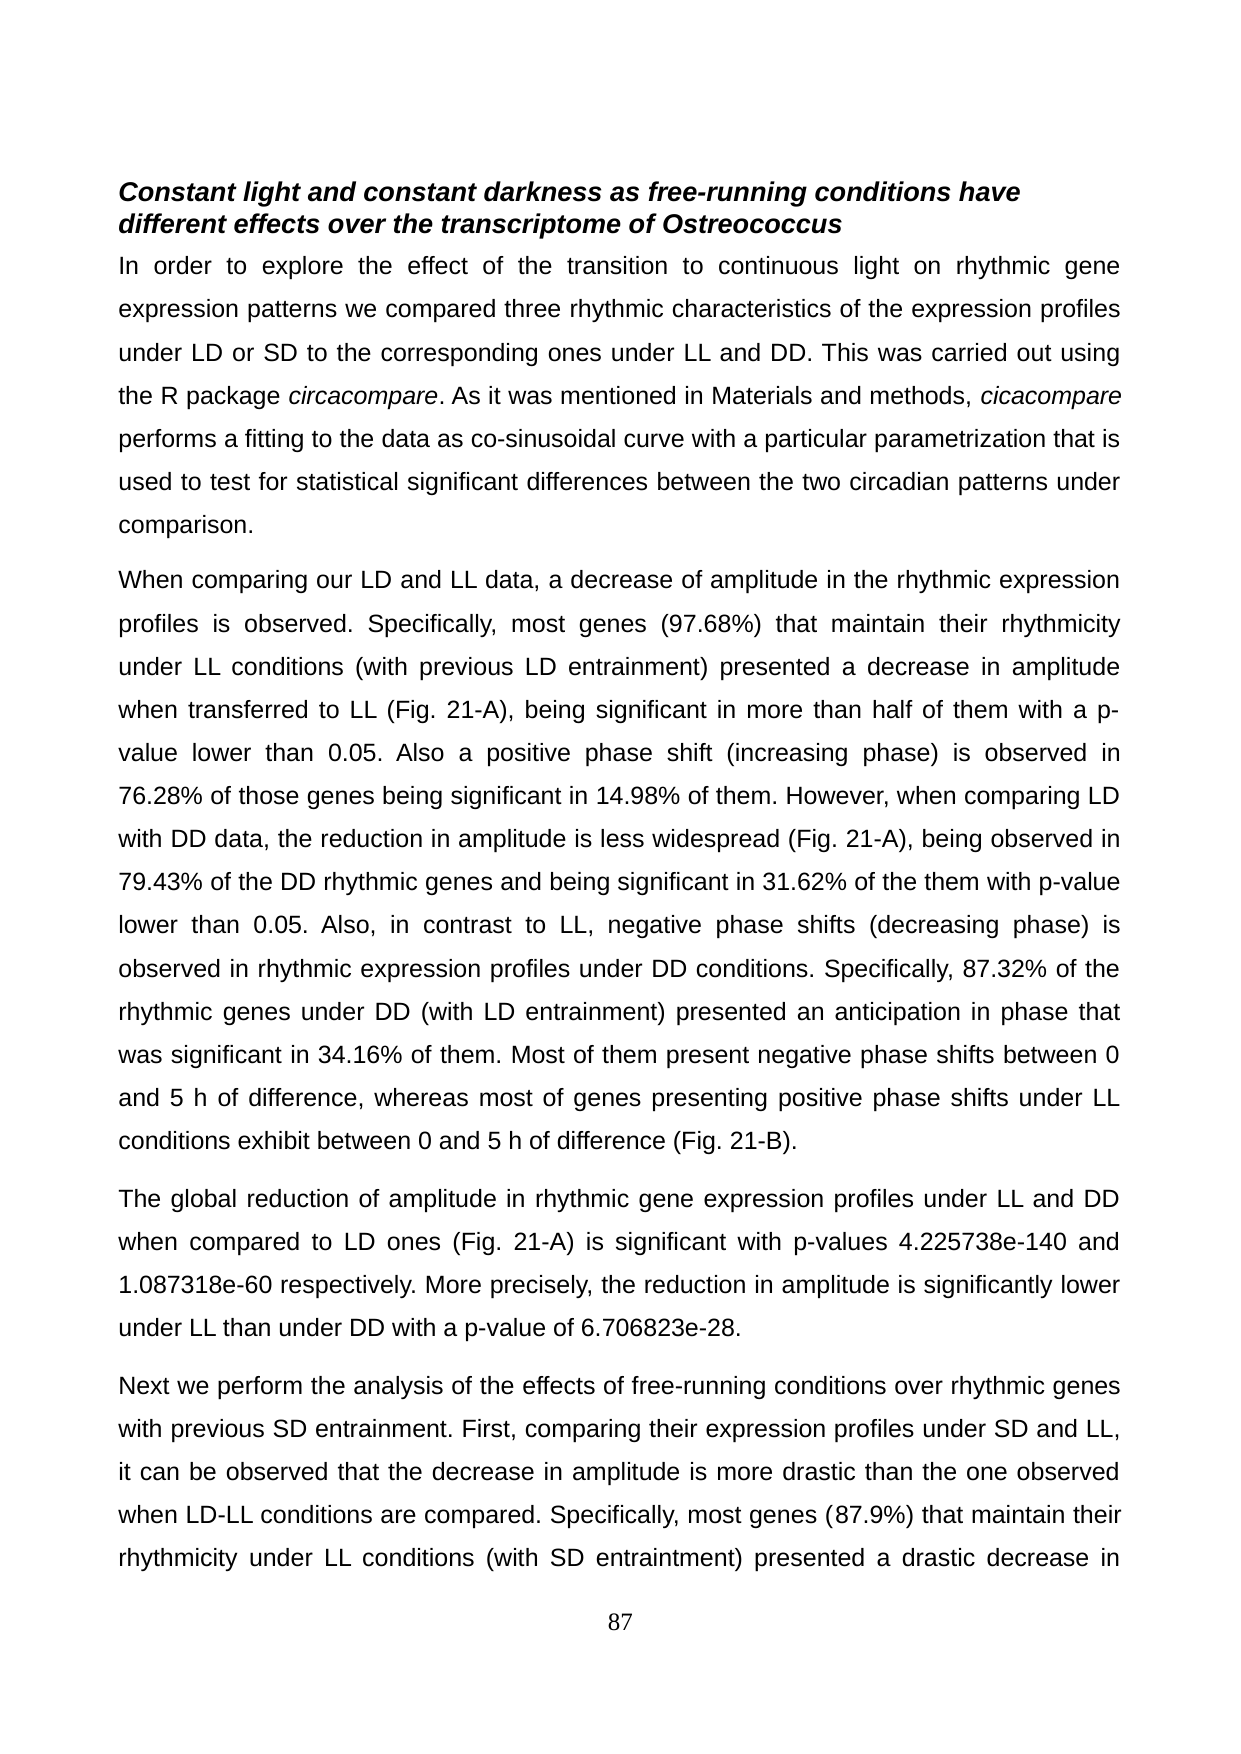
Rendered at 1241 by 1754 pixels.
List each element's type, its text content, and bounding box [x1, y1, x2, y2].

text Next we perform the analysis of the effects of free-running conditions over rhythmic genes with previous SD entrainment. First, comparing their expression profiles under SD and LL, it can be observed that the decrease in amplitude is more drastic than the one observed when LD-LL conditions are compared. Specifically, most genes (87.9%) that maintain their rhythmicity under LL conditions (with SD entraintment) presented a drastic decrease in [118, 1371, 1122, 1572]
text In order to explore the effect of the transition to continuous light on rhythmic gene expression patterns we compared three rhythmic characteristics of the expression profiles under LD or SD to the corresponding ones under LL and DD. This was carried out using the R package circacompare. As it was mentioned in Materials and methods, cicacompare performs a fitting to the data as co-sinusoidal curve with a particular parametrization that is used to test for statistical significant differences between the two circadian patterns under comparison. [118, 251, 1122, 539]
text The global reduction of amplitude in rhythmic gene expression profiles under LL and DD when compared to LD ones (Fig. 21-A) is significant with p-values 4.225738e-140 and 1.087318e-60 respectively. More precisely, the reduction in amplitude is significantly lower under LL than under DD with a p-value of 6.706823e-28. [118, 1184, 1122, 1342]
text When comparing our LD and LL data, a decrease of amplitude in the rhythmic expression profiles is observed. Specifically, most genes (97.68%) that maintain their rhythmicity under LL conditions (with previous LD entrainment) presented a decrease in amplitude when transferred to LL (Fig. 21-A), being significant in more than half of them with a p-value lower than 0.05. Also a positive phase shift (increasing phase) is observed in 76.28% of those genes being significant in 14.98% of them. However, when comparing LD with DD data, the reduction in amplitude is less widespread (Fig. 21-A), being observed in 79.43% of the DD rhythmic genes and being significant in 31.62% of the them with p-value lower than 0.05. Also, in contrast to LL, negative phase shifts (decreasing phase) is observed in rhythmic expression profiles under DD conditions. Specifically, 87.32% of the rhythmic genes under DD (with LD entrainment) presented an anticipation in phase that was significant in 34.16% of them. Most of them present negative phase shifts between 0 and 5 h of difference, whereas most of genes presenting positive phase shifts under LL conditions exhibit between 0 and 5 h of difference (Fig. 21-B). [118, 566, 1122, 1155]
subtitle Constant light and constant darkness as free-running conditions have different effects over the transcriptome of Ostreococcus [118, 176, 1122, 239]
